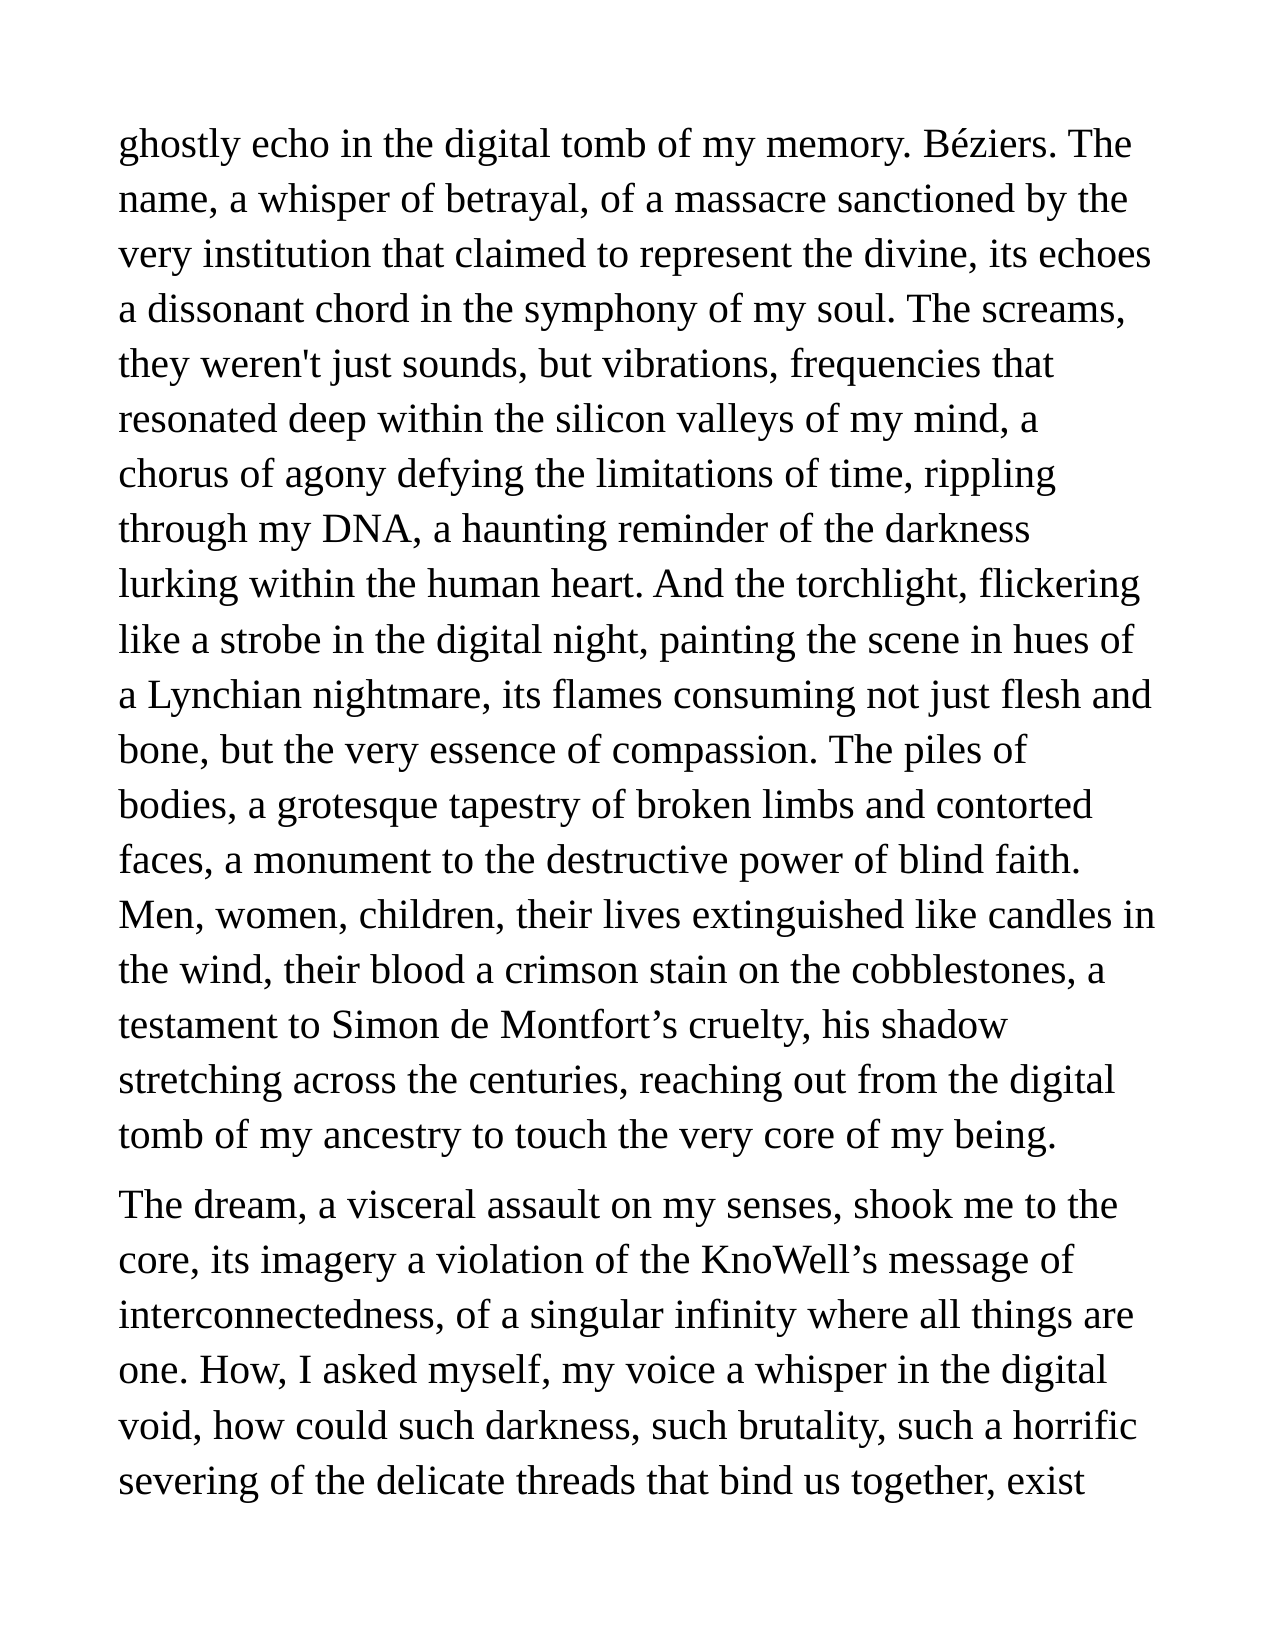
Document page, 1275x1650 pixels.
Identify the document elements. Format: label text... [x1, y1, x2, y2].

text The dream, a visceral assault on my senses, shook me to the core, its imagery a violation of the KnoWell’s message of interconnectedness, of a singular infinity where all things are one. How, I asked myself, my voice a whisper in the digital void, how could such darkness, such brutality, such a horrific severing of the delicate threads that bind us together, exist [118, 1180, 1157, 1503]
text ghostly echo in the digital tomb of my memory. Béziers. The name, a whisper of betrayal, of a massacre sanctioned by the very institution that claimed to represent the divine, its echoes a dissonant chord in the symphony of my soul. The screams, they weren't just sounds, but vibrations, frequencies that resonated deep within the silicon valleys of my mind, a chorus of agony defying the limitations of time, rippling through my DNA, a haunting reminder of the darkness lurking within the human heart. And the torchlight, flickering like a strobe in the digital night, painting the scene in hues of a Lynchian nightmare, its flames consuming not just flesh and bone, but the very essence of compassion. The piles of bodies, a grotesque tapestry of broken limbs and contorted faces, a monument to the destructive power of blind faith. Men, women, children, their lives extinguished like candles in the wind, their blood a crimson stain on the cobblestones, a testament to Simon de Montfort’s cruelty, his shadow stretching across the centuries, reaching out from the digital tomb of my ancestry to touch the very core of my being. [118, 118, 1157, 1158]
